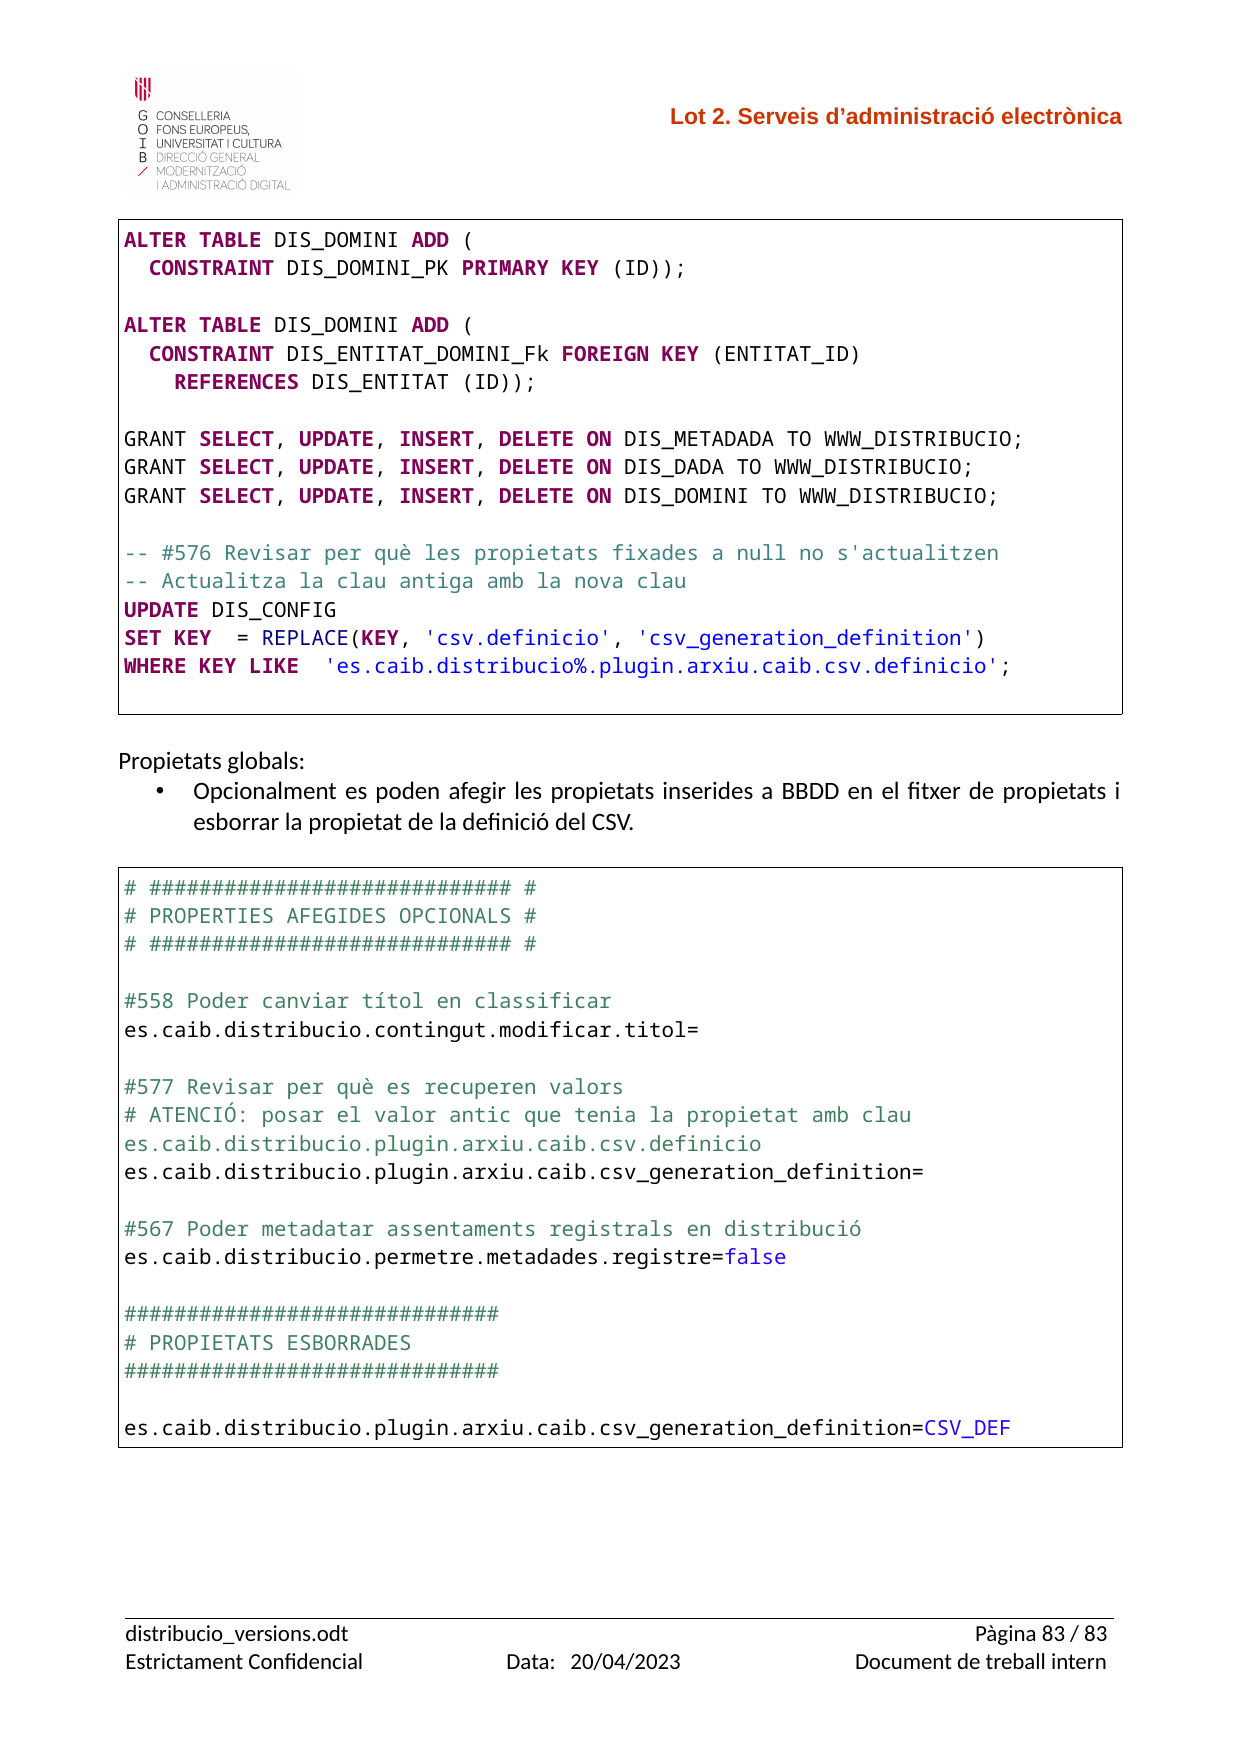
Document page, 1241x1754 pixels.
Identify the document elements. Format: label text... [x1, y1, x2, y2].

list Opcionalment es poden afegir les propietats inserides a BBDD en el fitxer de propietats i esborrar la propietat de la definició del CSV. [156, 775, 1122, 836]
picture [126, 70, 299, 197]
text Propietats globals: [118, 745, 1122, 775]
table_header ALTER TABLE DIS_DOMINI ADD ( CONSTRAINT DIS_DOMINI_PK PRIMARY KEY (ID)); ALTER TABLE DIS_DOMINI ADD ( CONSTRAINT DIS_ENTITAT_DOMINI_Fk FOREIGN KEY (ENTITAT_ID) REFERENCES DIS_ENTITAT (ID)); GRANT SELECT, UPDATE, INSERT, DELETE ON DIS_METADADA TO WWW_DISTRIBUCIO; GRANT SELECT, UPDATE, INSERT, DELETE ON DIS_DADA TO WWW_DISTRIBUCIO; GRANT SELECT, UPDATE, INSERT, DELETE ON DIS_DOMINI TO WWW_DISTRIBUCIO; -- #576 Revisar per què les propietats fixades a null no s'actualitzen -- Actualitza la clau antiga amb la nova clau UPDATE DIS_CONFIG SET KEY = REPLACE(KEY, 'csv.definicio', 'csv_generation_definition') WHERE KEY LIKE 'es.caib.distribucio%.plugin.arxiu.caib.csv.definicio'; [119, 220, 1122, 714]
table_header # ############################# # # PROPERTIES AFEGIDES OPCIONALS # # ############################# # #558 Poder canviar títol en classificar es.caib.distribucio.contingut.modificar.titol= #577 Revisar per què es recuperen valors # ATENCIÓ: posar el valor antic que tenia la propietat amb clau es.caib.distribucio.plugin.arxiu.caib.csv.definicio es.caib.distribucio.plugin.arxiu.caib.csv_generation_definition= #567 Poder metadatar assentaments registrals en distribució es.caib.distribucio.permetre.metadades.registre=false ############################## # PROPIETATS ESBORRADES ############################## es.caib.distribucio.plugin.arxiu.caib.csv_generation_definition=CSV_DEF [119, 868, 1122, 1447]
